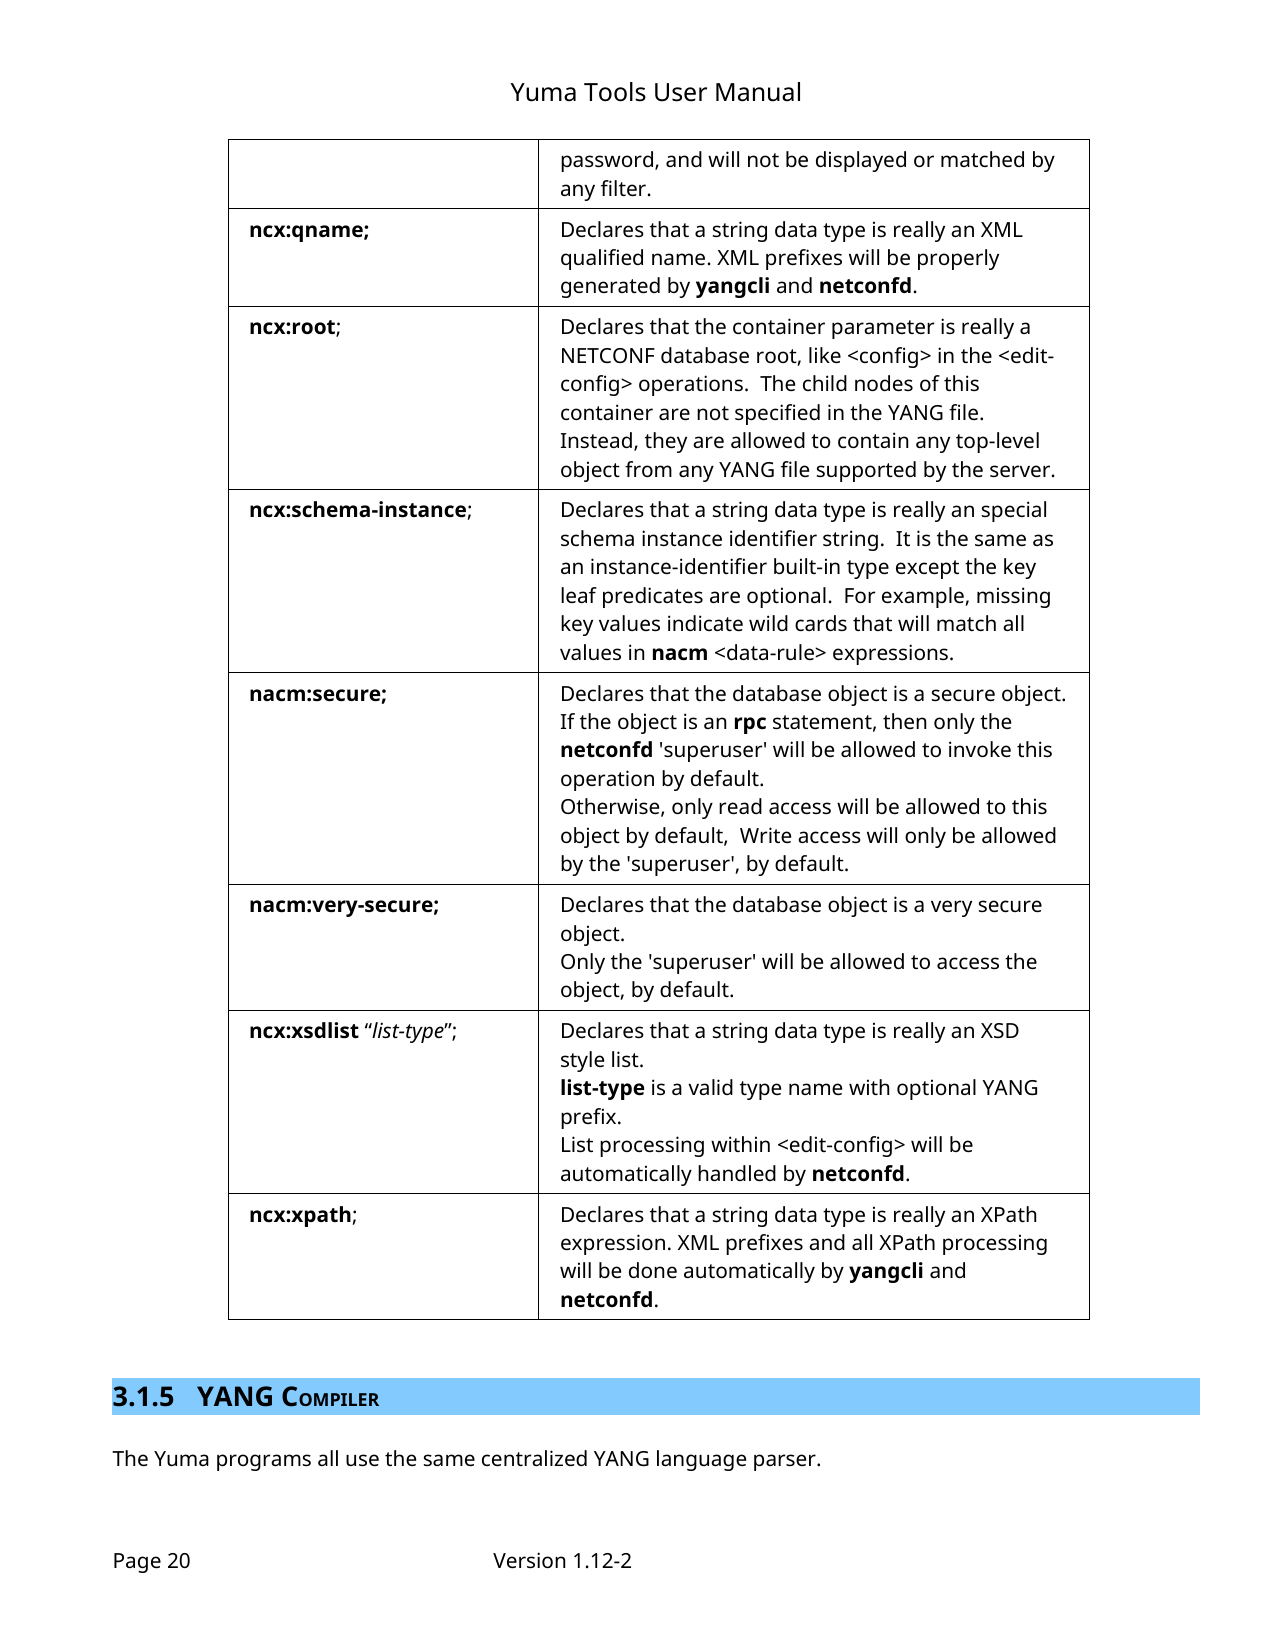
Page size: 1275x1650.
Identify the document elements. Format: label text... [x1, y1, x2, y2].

subtitle YANG Compiler [112, 1378, 1200, 1415]
table_cell nacm:secure; [229, 673, 538, 883]
table_cell Declares that a string data type is really an special schema instance identifier string. It is the same as an instance-identifier built-in type except the key leaf predicates are optional. For example, missing key values indicate wild cards that will match all values in nacm <data-rule> expressions. [539, 490, 1089, 672]
text The Yuma programs all use the same centralized YANG language parser. [112, 1444, 1200, 1472]
table_cell Declares that the database object is a secure object. If the object is an rpc statement, then only the netconfd 'superuser' will be allowed to invoke this operation by default. Otherwise, only read access will be allowed to this object by default, Write access will only be allowed by the 'superuser', by default. [539, 673, 1089, 883]
table_cell ncx:xpath; [229, 1194, 538, 1319]
table_cell nacm:very-secure; [229, 885, 538, 1010]
table_cell ncx:schema-instance; [229, 490, 538, 672]
table_cell ncx:qname; [229, 209, 538, 306]
table_cell Declares that a string data type is really an XML qualified name. XML prefixes will be properly generated by yangcli and netconfd. [539, 209, 1089, 306]
table_cell ncx:xsdlist “list-type”; [229, 1011, 538, 1193]
table_cell Declares that the database object is a very secure object. Only the 'superuser' will be allowed to access the object, by default. [539, 885, 1089, 1010]
table_cell password, and will not be displayed or matched by any filter. [539, 140, 1089, 208]
table_cell Declares that the container parameter is really a NETCONF database root, like <config> in the <edit-config> operations. The child nodes of this container are not specified in the YANG file. Instead, they are allowed to contain any top-level object from any YANG file supported by the server. [539, 307, 1089, 489]
table_cell ncx:root; [229, 307, 538, 489]
table_cell [229, 140, 538, 208]
table_cell Declares that a string data type is really an XPath expression. XML prefixes and all XPath processing will be done automatically by yangcli and netconfd. [539, 1194, 1089, 1319]
table_cell Declares that a string data type is really an XSD style list. list-type is a valid type name with optional YANG prefix. List processing within <edit-config> will be automatically handled by netconfd. [539, 1011, 1089, 1193]
